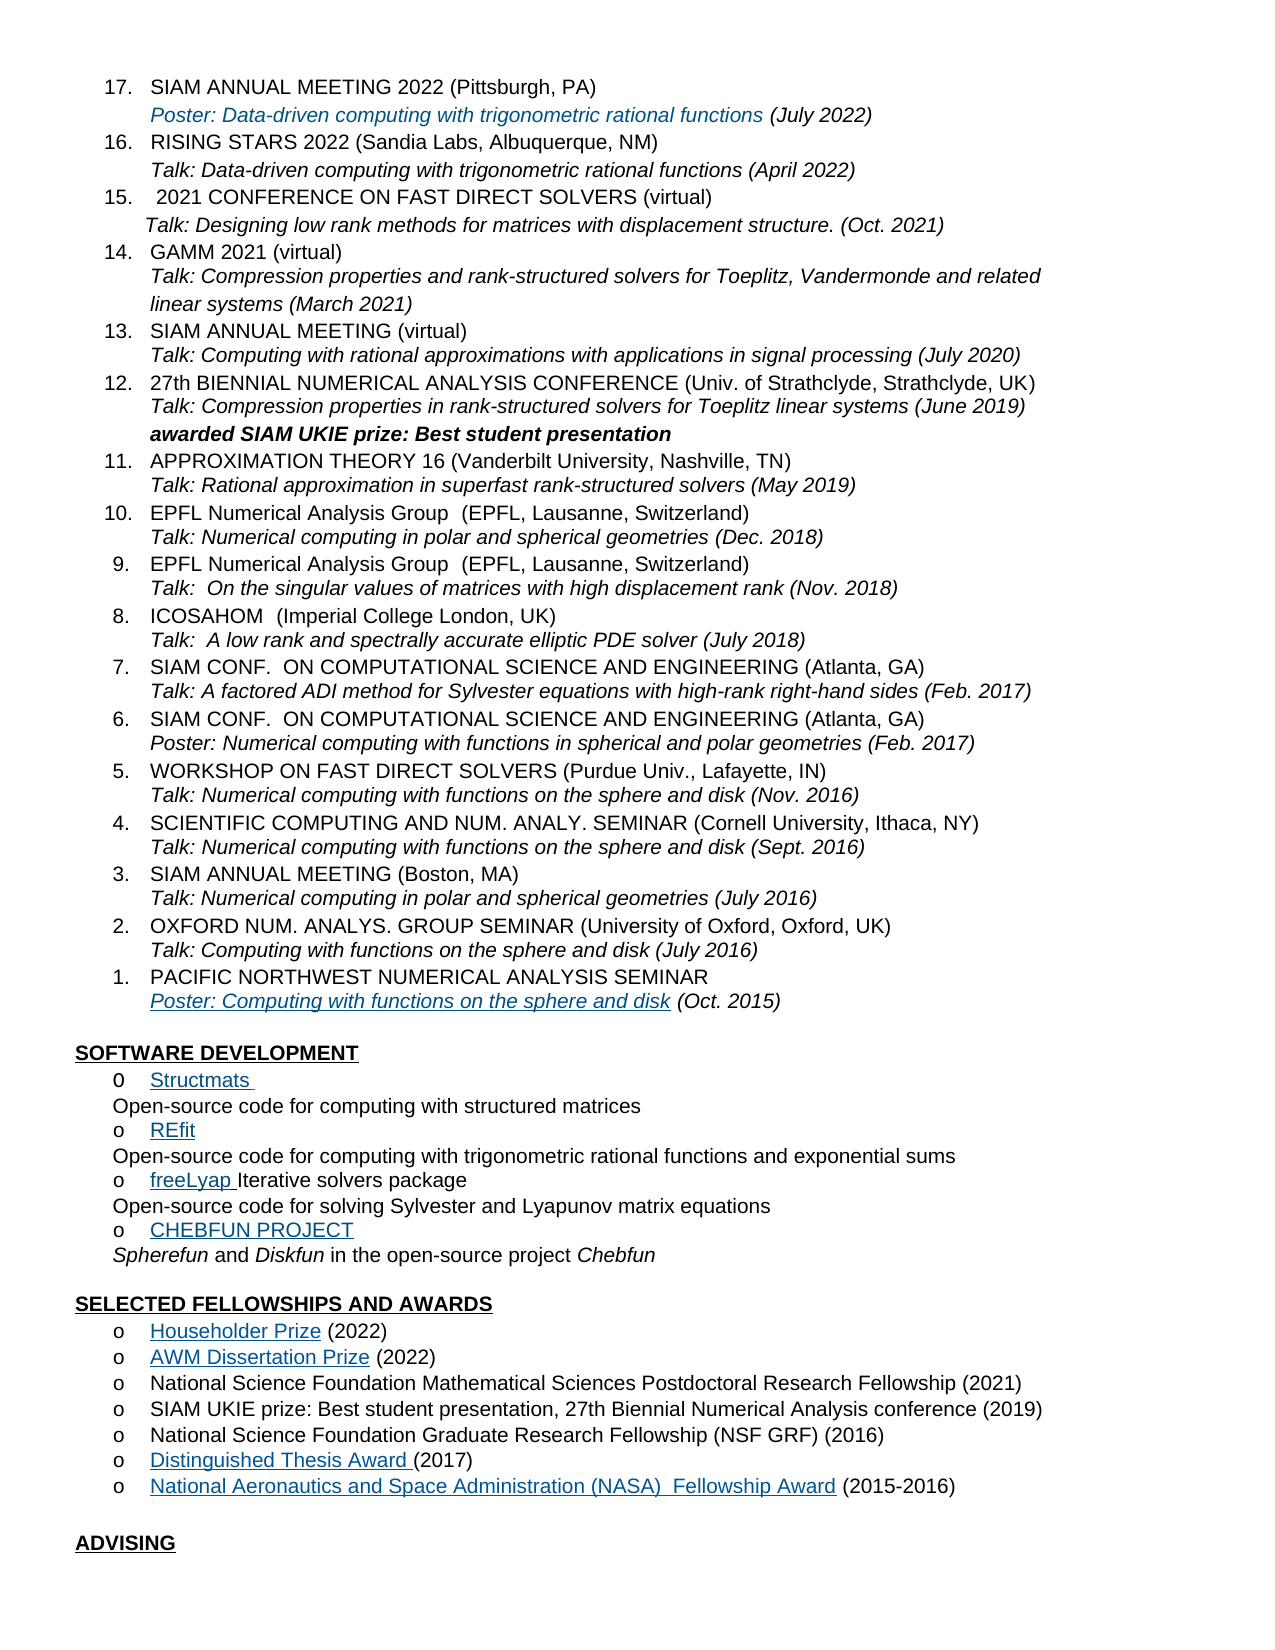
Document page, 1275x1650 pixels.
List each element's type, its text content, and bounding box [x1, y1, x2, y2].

text Talk: Compression properties in rank-structured solvers for Toeplitz linear systems (June 2019) [75, 394, 1200, 418]
text awarded SIAM UKIE prize: Best student presentation [75, 422, 1200, 446]
text Spherefun and Diskfun in the open-source project Chebfun [112, 1243, 1200, 1267]
text Talk: Data-driven computing with trigonometric rational functions (April 2022) [75, 157, 1200, 181]
text SELECTED FELLOWSHIPS AND AWARDS [75, 1292, 1200, 1316]
text 7. SIAM CONF. ON COMPUTATIONAL SCIENCE AND ENGINEERING (Atlanta, GA) [112, 655, 1200, 679]
text o freeLyap Iterative solvers package [112, 1168, 1200, 1193]
text o National Science Foundation Mathematical Sciences Postdoctoral Research Fellowship (2021) [112, 1371, 1200, 1397]
text o Householder Prize (2022) [112, 1319, 1200, 1345]
text 9. EPFL Numerical Analysis Group (EPFL, Lausanne, Switzerland) [112, 552, 1200, 576]
text Open-source code for computing with trigonometric rational functions and exponential sums [112, 1144, 1200, 1168]
text 1. PACIFIC NORTHWEST NUMERICAL ANALYSIS SEMINAR [112, 965, 1200, 989]
text SOFTWARE DEVELOPMENT [75, 1041, 1200, 1064]
text o CHEBFUN PROJECT [112, 1217, 1200, 1243]
text o National Science Foundation Graduate Research Fellowship (NSF GRF) (2016) [112, 1422, 1200, 1448]
text 5. WORKSHOP ON FAST DIRECT SOLVERS (Purdue Univ., Lafayette, IN) [112, 759, 1200, 783]
text 8. ICOSAHOM (Imperial College London, UK) [112, 604, 1200, 628]
text 14. GAMM 2021 (virtual) [75, 240, 1200, 264]
text o SIAM UKIE prize: Best student presentation, 27th Biennial Numerical Analysis conference (2019) [112, 1397, 1200, 1422]
text 17. SIAM ANNUAL MEETING 2022 (Pittsburgh, PA) [75, 75, 1200, 99]
text Talk: Numerical computing with functions on the sphere and disk (Nov. 2016) [75, 783, 1200, 807]
text 4. SCIENTIFIC COMPUTING AND NUM. ANALY. SEMINAR (Cornell University, Ithaca, NY) [112, 811, 1200, 834]
text 13. SIAM ANNUAL MEETING (virtual) [75, 319, 1200, 343]
text Poster: Numerical computing with functions in spherical and polar geometries (Feb. 2017) [75, 731, 1200, 755]
text Talk: Rational approximation in superfast rank-structured solvers (May 2019) [75, 473, 1200, 497]
text Talk: A factored ADI method for Sylvester equations with high-rank right-hand sides (Feb. 2017) [75, 679, 1200, 703]
text o AWM Dissertation Prize (2022) [112, 1345, 1200, 1371]
text 12. 27th BIENNIAL NUMERICAL ANALYSIS CONFERENCE (Univ. of Strathclyde, Strathclyde, UK) [75, 370, 1200, 394]
text Poster: Data-driven computing with trigonometric rational functions (July 2022) [75, 102, 1200, 126]
text o Distinguished Thesis Award (2017) [112, 1448, 1200, 1474]
text o National Aeronautics and Space Administration (NASA) Fellowship Award (2015-2016) [112, 1474, 1200, 1500]
text 11. APPROXIMATION THEORY 16 (Vanderbilt University, Nashville, TN) [75, 449, 1200, 473]
text Open-source code for computing with structured matrices [112, 1094, 1200, 1118]
text Open-source code for solving Sylvester and Lyapunov matrix equations [112, 1193, 1200, 1217]
text 2. OXFORD NUM. ANALYS. GROUP SEMINAR (University of Oxford, Oxford, UK) [112, 914, 1200, 938]
text Talk: Numerical computing in polar and spherical geometries (July 2016) [75, 886, 1200, 910]
text 15. 2021 CONFERENCE ON FAST DIRECT SOLVERS (virtual) [75, 185, 1200, 209]
text O Structmats [112, 1068, 1200, 1094]
text Talk: A low rank and spectrally accurate elliptic PDE solver (July 2018) [75, 628, 1200, 652]
text ADVISING [75, 1531, 1200, 1555]
text Talk: Computing with rational approximations with applications in signal processing (July 2020) [75, 343, 1200, 367]
text Talk: On the singular values of matrices with high displacement rank (Nov. 2018) [75, 576, 1200, 600]
text Talk: Numerical computing with functions on the sphere and disk (Sept. 2016) [75, 834, 1200, 858]
text Poster: Computing with functions on the sphere and disk (Oct. 2015) [75, 989, 1200, 1013]
text Talk: Numerical computing in polar and spherical geometries (Dec. 2018) [75, 525, 1200, 549]
text 16. RISING STARS 2022 (Sandia Labs, Albuquerque, NM) [75, 130, 1200, 154]
text Talk: Computing with functions on the sphere and disk (July 2016) [75, 938, 1200, 962]
text 3. SIAM ANNUAL MEETING (Boston, MA) [112, 862, 1200, 886]
text 10. EPFL Numerical Analysis Group (EPFL, Lausanne, Switzerland) [75, 501, 1200, 525]
text 6. SIAM CONF. ON COMPUTATIONAL SCIENCE AND ENGINEERING (Atlanta, GA) [112, 707, 1200, 731]
text Talk: Designing low rank methods for matrices with displacement structure. (Oct. 2021) [75, 212, 1200, 236]
text o REfit [112, 1118, 1200, 1144]
text Talk: Compression properties and rank-structured solvers for Toeplitz, Vandermonde and related linear systems (March 2021) [150, 264, 1200, 315]
